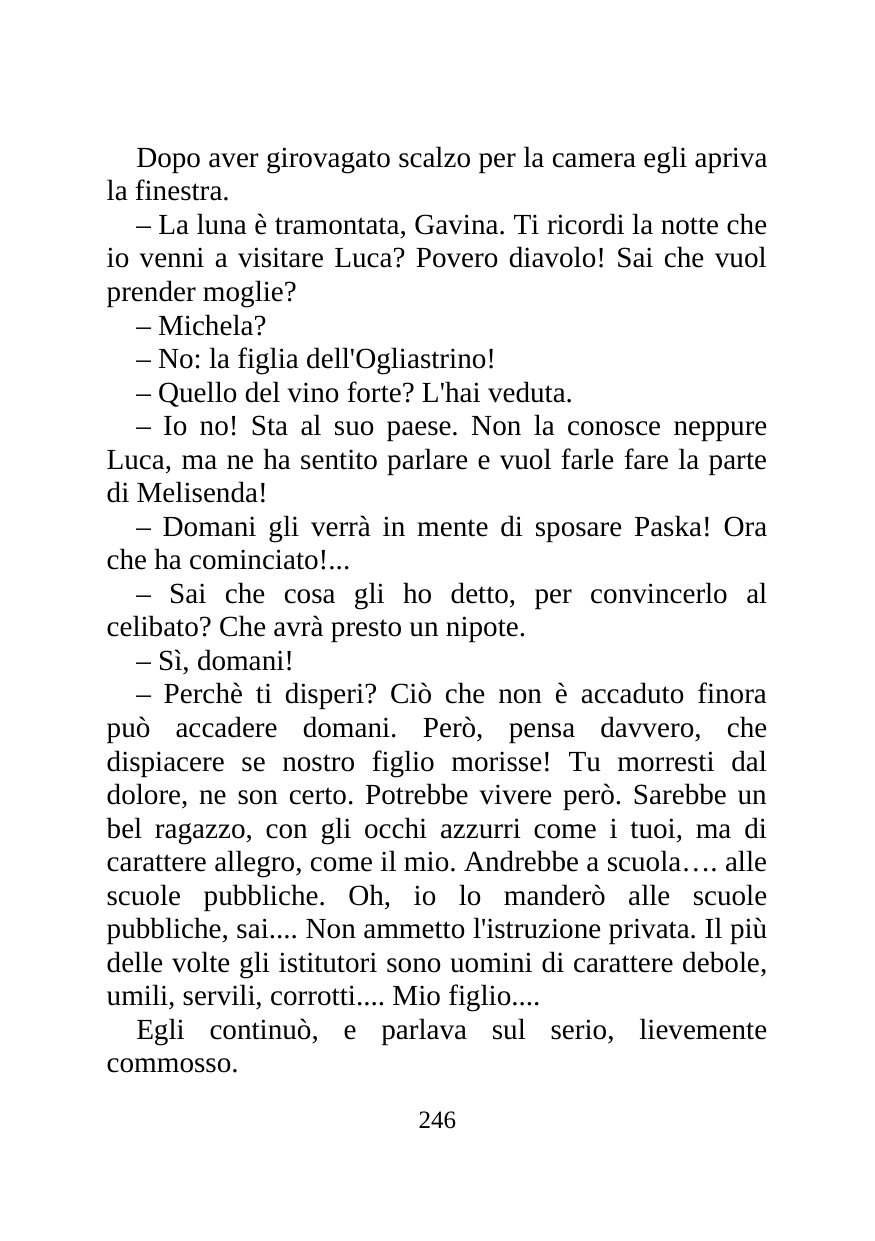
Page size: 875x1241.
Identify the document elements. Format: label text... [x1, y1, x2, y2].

text – Michela? [106, 308, 768, 341]
text – No: la figlia dell'Ogliastrino! [106, 341, 768, 375]
text Dopo aver girovagato scalzo per la camera egli apriva la finestra. [106, 140, 768, 207]
text – Sai che cosa gli ho detto, per convincerlo al celibato? Che avrà presto un nipote. [106, 576, 768, 643]
text – Perchè ti disperi? Ciò che non è accaduto finora può accadere domani. Però, pensa davvero, che dispiacere se nostro figlio morisse! Tu morresti dal dolore, ne son certo. Potrebbe vivere però. Sarebbe un bel ragazzo, con gli occhi azzurri come i tuoi, ma di carattere allegro, come il mio. Andrebbe a scuola…. alle scuole pubbliche. Oh, io lo manderò alle scuole pubbliche, sai.... Non ammetto l'istruzione privata. Il più delle volte gli istitutori sono uomini di carattere debole, umili, servili, corrotti.... Mio figlio.... [106, 677, 768, 1012]
text – Io no! Sta al suo paese. Non la conosce neppure Luca, ma ne ha sentito parlare e vuol farle fare la parte di Melisenda! [106, 408, 768, 509]
text – Sì, domani! [106, 643, 768, 677]
text Egli continuò, e parlava sul serio, lievemente commosso. [106, 1012, 768, 1079]
text – La luna è tramontata, Gavina. Ti ricordi la notte che io venni a visitare Luca? Povero diavolo! Sai che vuol prender moglie? [106, 207, 768, 308]
text – Quello del vino forte? L'hai veduta. [106, 375, 768, 408]
text – Domani gli verrà in mente di sposare Paska! Ora che ha cominciato!... [106, 509, 768, 576]
